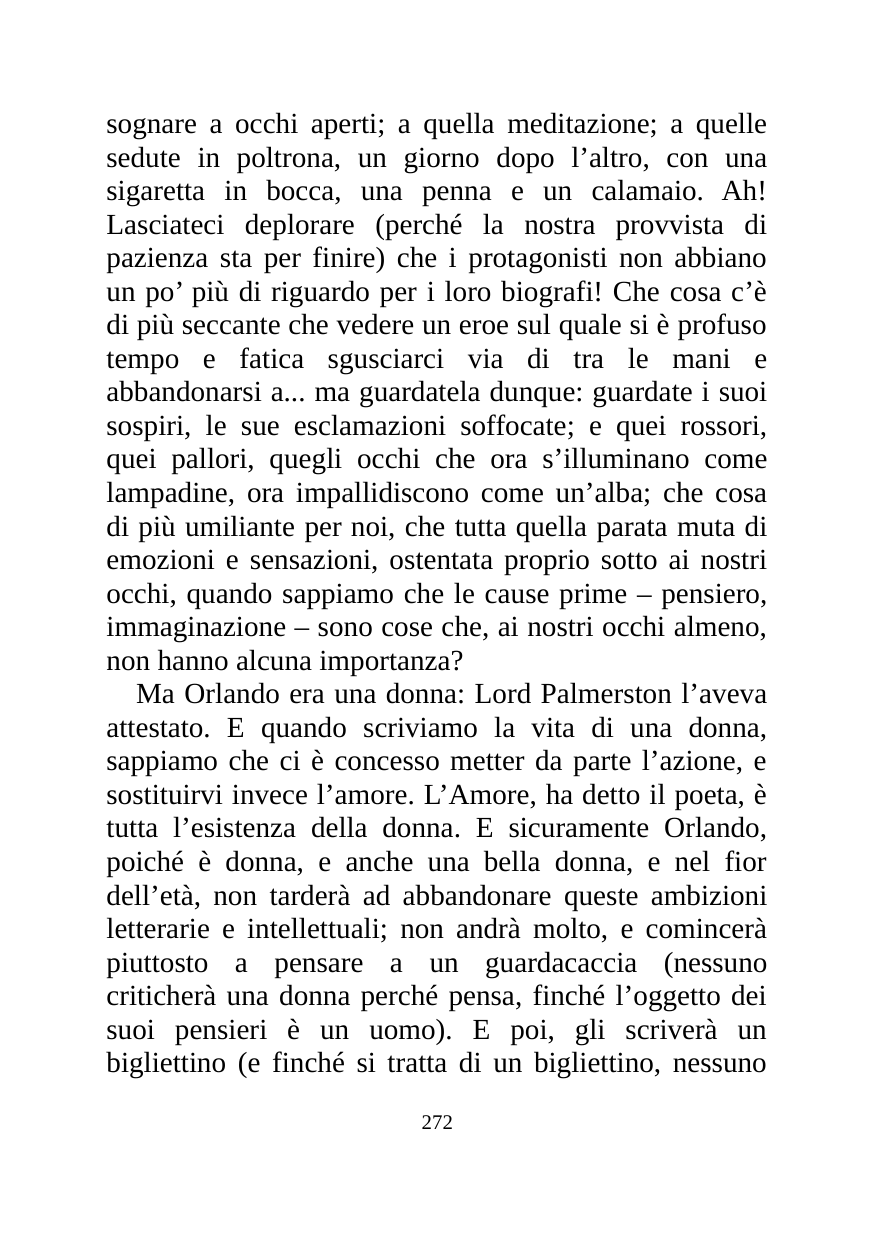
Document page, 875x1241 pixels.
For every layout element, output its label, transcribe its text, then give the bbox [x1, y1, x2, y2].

text sognare a occhi aperti; a quella meditazione; a quelle sedute in poltrona, un giorno dopo l’altro, con una sigaretta in bocca, una penna e un calamaio. Ah! Lasciateci deplorare (perché la nostra provvista di pazienza sta per finire) che i protagonisti non abbiano un po’ più di riguardo per i loro biografi! Che cosa c’è di più seccante che vedere un eroe sul quale si è profuso tempo e fatica sgusciarci via di tra le mani e abbandonarsi a... ma guardatela dunque: guardate i suoi sospiri, le sue esclamazioni soffocate; e quei rossori, quei pallori, quegli occhi che ora s’illuminano come lampadine, ora impallidiscono come un’alba; che cosa di più umiliante per noi, che tutta quella parata muta di emozioni e sensazioni, ostentata proprio sotto ai nostri occhi, quando sappiamo che le cause prime – pensiero, immaginazione – sono cose che, ai nostri occhi almeno, non hanno alcuna importanza? [106, 106, 768, 676]
text Ma Orlando era una donna: Lord Palmerston l’aveva attestato. E quando scriviamo la vita di una donna, sappiamo che ci è concesso metter da parte l’azione, e sostituirvi invece l’amore. L’Amore, ha detto il poeta, è tutta l’esistenza della donna. E sicuramente Orlando, poiché è donna, e anche una bella donna, e nel fior dell’età, non tarderà ad abbandonare queste ambizioni letterarie e intellettuali; non andrà molto, e comincerà piuttosto a pensare a un guardacaccia (nessuno criticherà una donna perché pensa, finché l’oggetto dei suoi pensieri è un uomo). E poi, gli scriverà un bigliettino (e finché si tratta di un bigliettino, nessuno [106, 676, 768, 1079]
